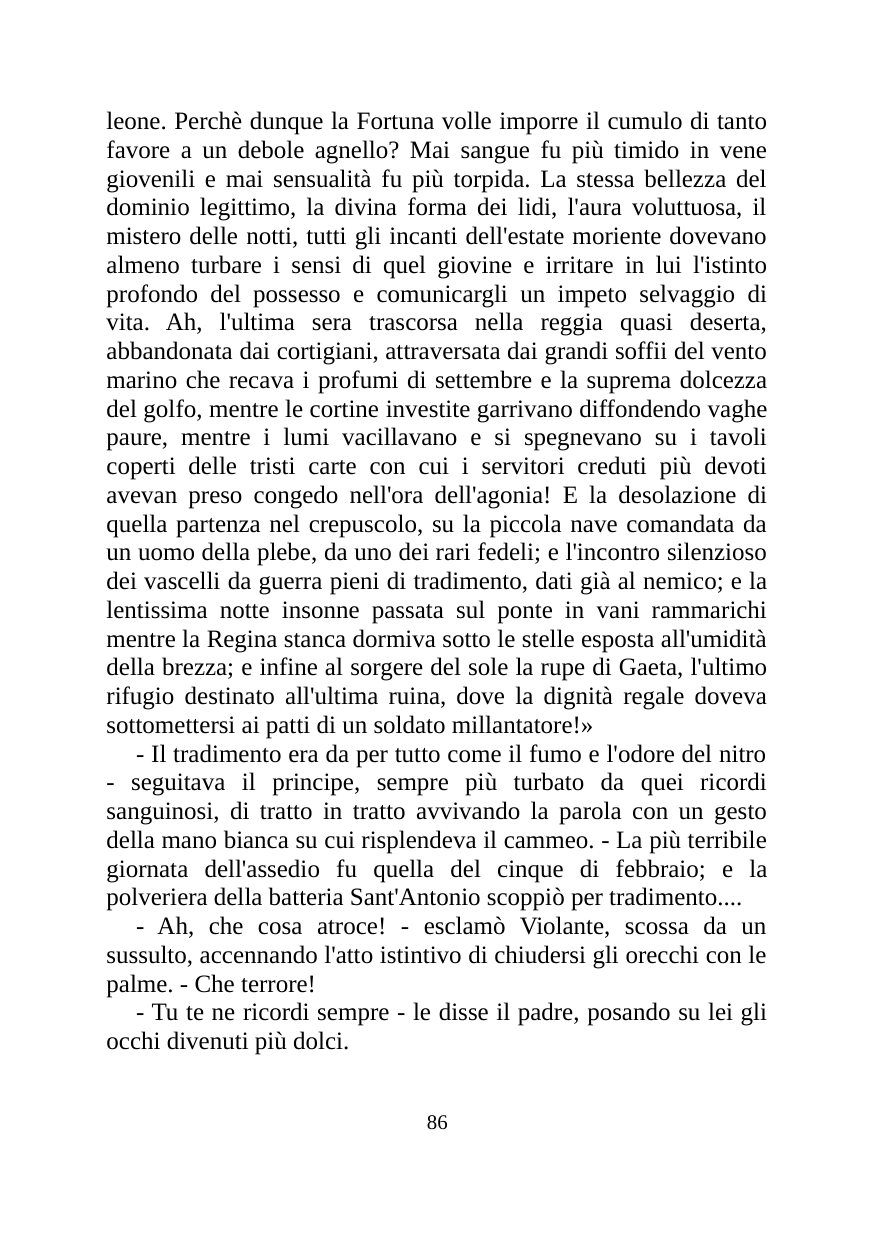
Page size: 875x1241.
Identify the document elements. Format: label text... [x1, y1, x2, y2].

text - Ah, che cosa atroce! - esclamò Violante, scossa da un sussulto, accennando l'atto istintivo di chiudersi gli orecchi con le palme. - Che terrore! [106, 911, 768, 997]
text leone. Perchè dunque la Fortuna volle imporre il cumulo di tanto favore a un debole agnello? Mai sangue fu più timido in vene giovenili e mai sensualità fu più torpida. La stessa bellezza del dominio legittimo, la divina forma dei lidi, l'aura voluttuosa, il mistero delle notti, tutti gli incanti dell'estate moriente dovevano almeno turbare i sensi di quel giovine e irritare in lui l'istinto profondo del possesso e comunicargli un impeto selvaggio di vita. Ah, l'ultima sera trascorsa nella reggia quasi deserta, abbandonata dai cortigiani, attraversata dai grandi soffii del vento marino che recava i profumi di settembre e la suprema dolcezza del golfo, mentre le cortine investite garrivano diffondendo vaghe paure, mentre i lumi vacillavano e si spegnevano su i tavoli coperti delle tristi carte con cui i servitori creduti più devoti avevan preso congedo nell'ora dell'agonia! E la desolazione di quella partenza nel crepuscolo, su la piccola nave comandata da un uomo della plebe, da uno dei rari fedeli; e l'incontro silenzioso dei vascelli da guerra pieni di tradimento, dati già al nemico; e la lentissima notte insonne passata sul ponte in vani rammarichi mentre la Regina stanca dormiva sotto le stelle esposta all'umidità della brezza; e infine al sorgere del sole la rupe di Gaeta, l'ultimo rifugio destinato all'ultima ruina, dove la dignità regale doveva sottomettersi ai patti di un soldato millantatore!» [106, 106, 768, 739]
text - Tu te ne ricordi sempre - le disse il padre, posando su lei gli occhi divenuti più dolci. [106, 997, 768, 1055]
text - Il tradimento era da per tutto come il fumo e l'odore del nitro - seguitava il principe, sempre più turbato da quei ricordi sanguinosi, di tratto in tratto avvivando la parola con un gesto della mano bianca su cui risplendeva il cammeo. - La più terribile giornata dell'assedio fu quella del cinque di febbraio; e la polveriera della batteria Sant'Antonio scoppiò per tradimento.... [106, 739, 768, 911]
